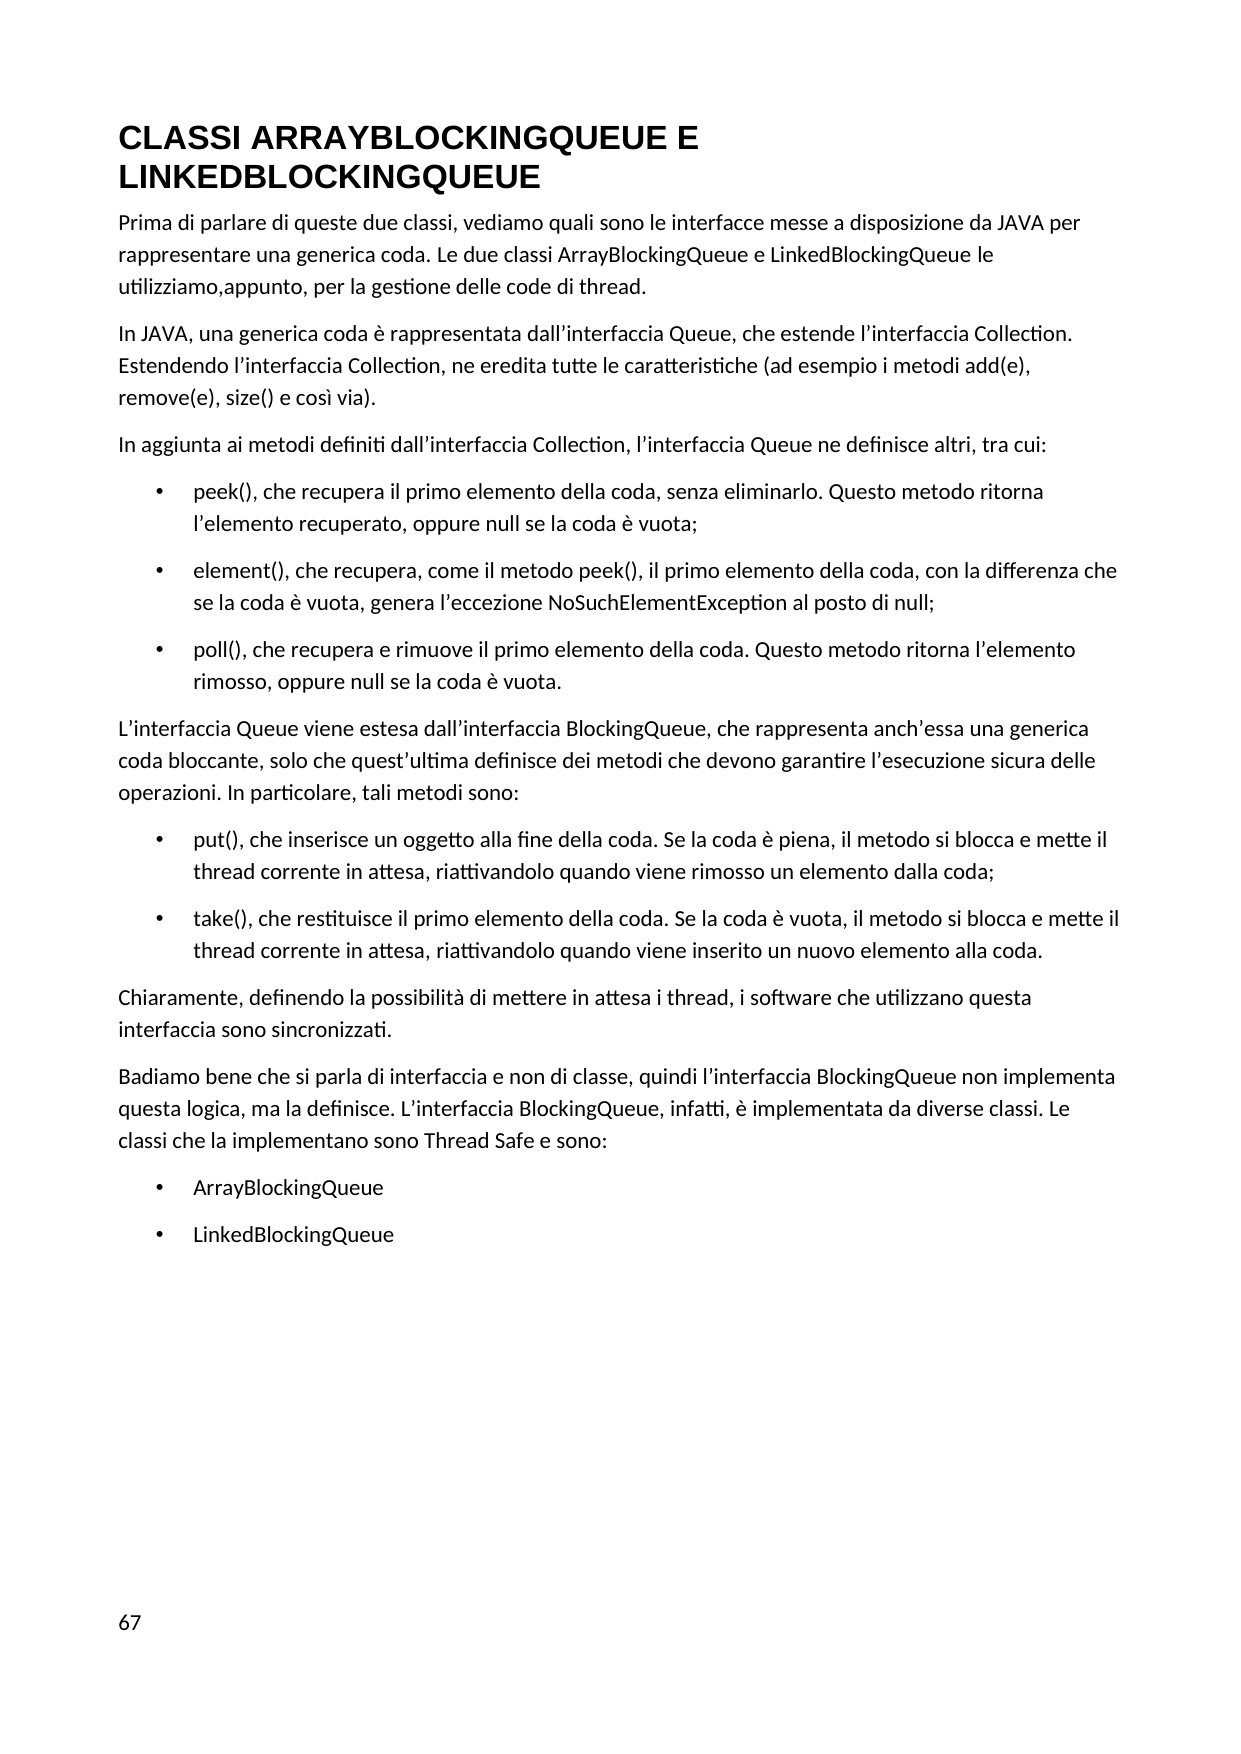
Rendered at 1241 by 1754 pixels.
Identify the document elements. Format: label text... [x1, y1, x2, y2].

subtitle CLASSI ARRAYBLOCKINGQUEUE E LINKEDBLOCKINGQUEUE [118, 118, 1122, 195]
list poll(), che recupera e rimuove il primo elemento della coda. Questo metodo ritorna l’elemento rimosso, oppure null se la coda è vuota. [156, 635, 1122, 695]
list put(), che inserisce un oggetto alla fine della coda. Se la coda è piena, il metodo si blocca e mette il thread corrente in attesa, riattivandolo quando viene rimosso un elemento dalla coda; [156, 825, 1122, 885]
list take(), che restituisce il primo elemento della coda. Se la coda è vuota, il metodo si blocca e mette il thread corrente in attesa, riattivandolo quando viene inserito un nuovo elemento alla coda. [156, 904, 1122, 964]
list LinkedBlockingQueue [156, 1220, 1122, 1248]
text L’interfaccia Queue viene estesa dall’interfaccia BlockingQueue, che rappresenta anch’essa una generica coda bloccante, solo che quest’ultima definisce dei metodi che devono garantire l’esecuzione sicura delle operazioni. In particolare, tali metodi sono: [118, 714, 1122, 806]
text In JAVA, una generica coda è rappresentata dall’interfaccia Queue, che estende l’interfaccia Collection. Estendendo l’interfaccia Collection, ne eredita tutte le caratteristiche (ad esempio i metodi add(e), remove(e), size() e così via). [118, 319, 1122, 411]
text Prima di parlare di queste due classi, vediamo quali sono le interfacce messe a disposizione da JAVA per rappresentare una generica coda. Le due classi ArrayBlockingQueue e LinkedBlockingQueue le utilizziamo,appunto, per la gestione delle code di thread. [118, 208, 1122, 300]
text Chiaramente, definendo la possibilità di mettere in attesa i thread, i software che utilizzano questa interfaccia sono sincronizzati. [118, 983, 1122, 1043]
text In aggiunta ai metodi definiti dall’interfaccia Collection, l’interfaccia Queue ne definisce altri, tra cui: [118, 430, 1122, 458]
text Badiamo bene che si parla di interfaccia e non di classe, quindi l’interfaccia BlockingQueue non implementa questa logica, ma la definisce. L’interfaccia BlockingQueue, infatti, è implementata da diverse classi. Le classi che la implementano sono Thread Safe e sono: [118, 1062, 1122, 1154]
list ArrayBlockingQueue [156, 1173, 1122, 1201]
list peek(), che recupera il primo elemento della coda, senza eliminarlo. Questo metodo ritorna l’elemento recuperato, oppure null se la coda è vuota; [156, 477, 1122, 537]
list element(), che recupera, come il metodo peek(), il primo elemento della coda, con la differenza che se la coda è vuota, genera l’eccezione NoSuchElementException al posto di null; [156, 556, 1122, 616]
